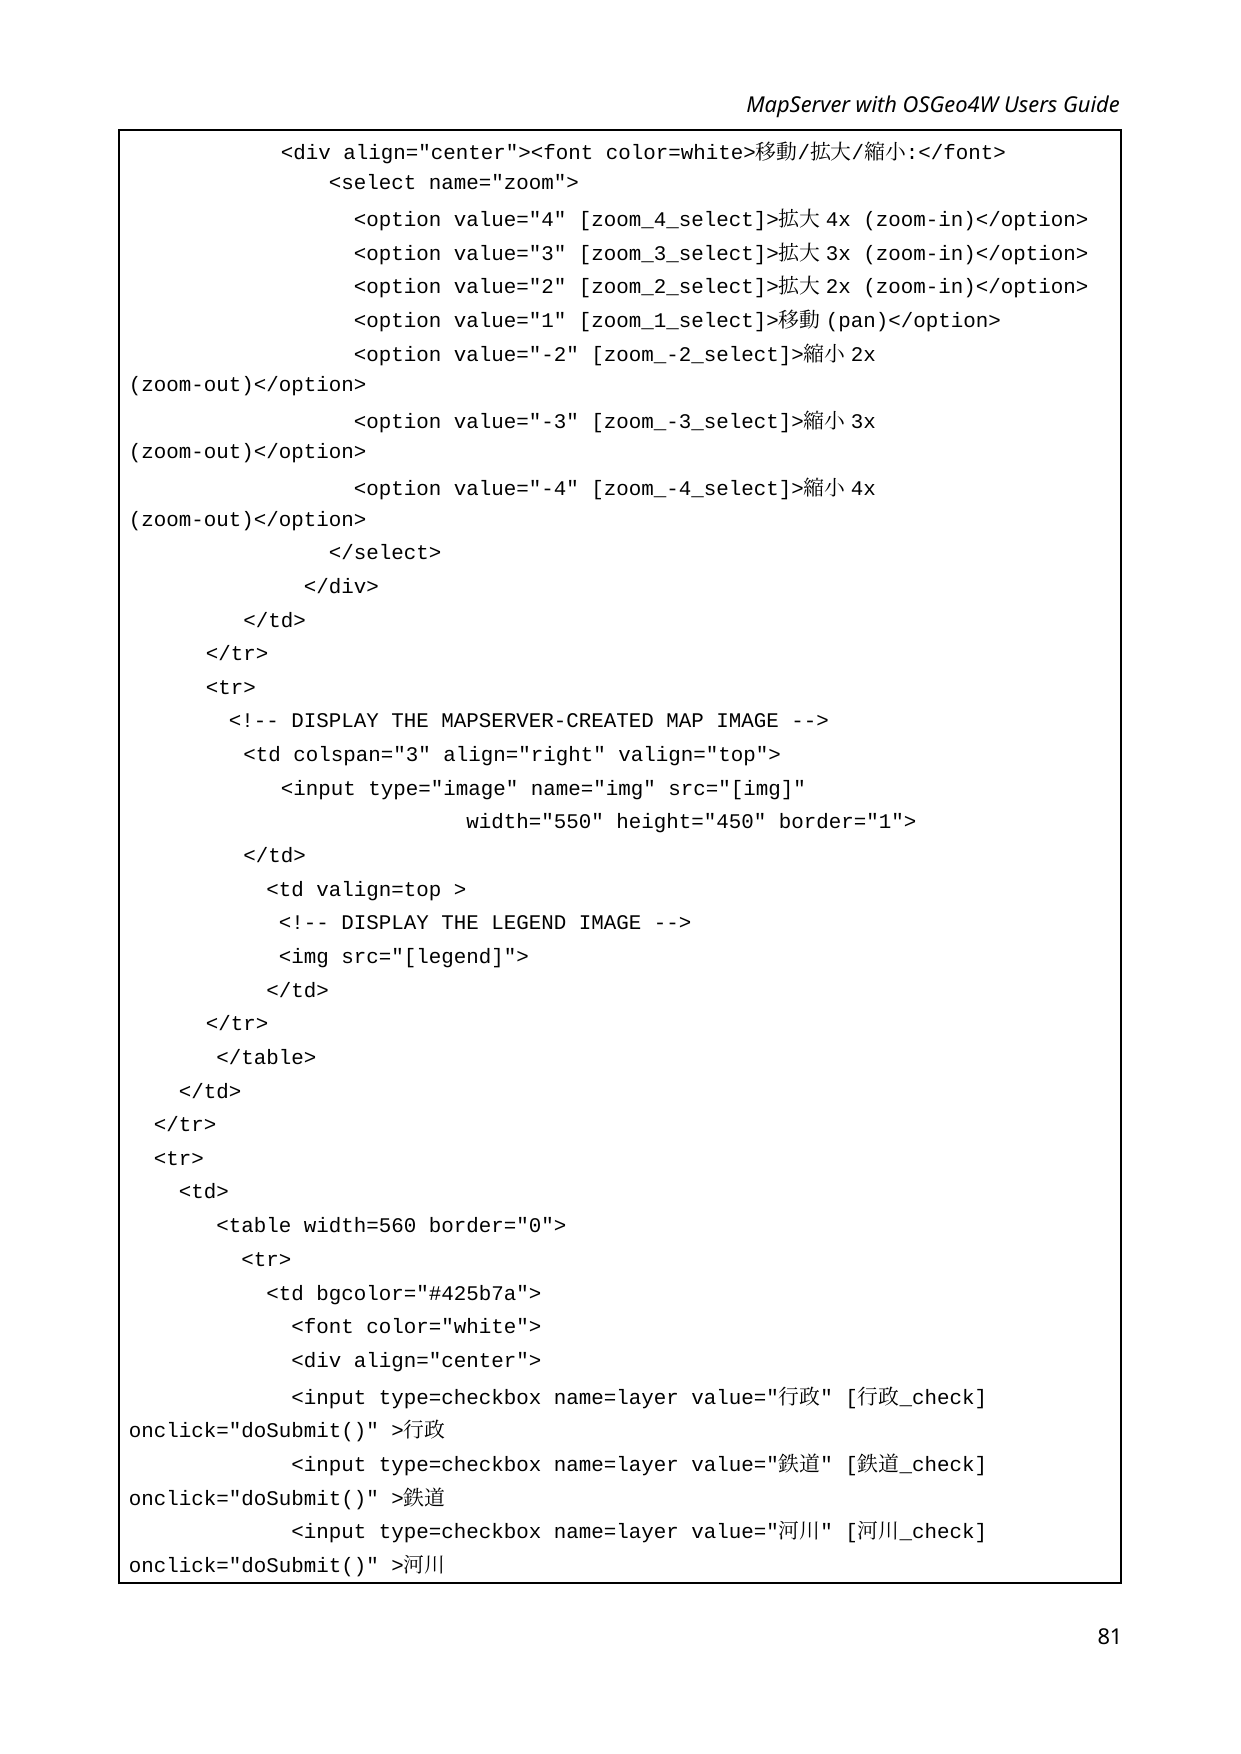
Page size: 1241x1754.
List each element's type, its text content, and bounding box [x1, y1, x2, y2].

text <table width=560 border="0"> [120, 1206, 1120, 1240]
text </tr> [120, 1105, 1120, 1139]
text </table> [120, 1038, 1120, 1071]
text <td bgcolor="#425b7a"> [120, 1273, 1120, 1307]
text <tr> [120, 1139, 1120, 1172]
text <input type=checkbox name=layer value="行政" [行政_check] onclick="doSubmit()" >行政 [120, 1374, 1120, 1442]
text <tr> [120, 668, 1120, 701]
text </tr> [120, 1004, 1120, 1038]
text <img src="[legend]"> [120, 937, 1120, 971]
text <font color="white"> [120, 1307, 1120, 1341]
text <option value="-4" [zoom_-4_select]>縮小 4x (zoom-out)</option> [120, 466, 1120, 533]
text <div align="center"> [120, 1341, 1120, 1374]
text <option value="1" [zoom_1_select]>移動 (pan)</option> [120, 298, 1120, 331]
text <input type="image" name="img" src="[img]" [120, 769, 1120, 802]
text <option value="-2" [zoom_-2_select]>縮小 2x (zoom-out)</option> [120, 331, 1120, 398]
text <option value="-3" [zoom_-3_select]>縮小 3x (zoom-out)</option> [120, 398, 1120, 466]
text <option value="4" [zoom_4_select]>拡大 4x (zoom-in)</option> [120, 197, 1120, 230]
text <input type=checkbox name=layer value="鉄道" [鉄道_check] onclick="doSubmit()" >鉄道 [120, 1442, 1120, 1509]
text <option value="2" [zoom_2_select]>拡大 2x (zoom-in)</option> [120, 264, 1120, 298]
text <option value="3" [zoom_3_select]>拡大 3x (zoom-in)</option> [120, 230, 1120, 264]
text <!-- DISPLAY THE MAPSERVER-CREATED MAP IMAGE --> [120, 701, 1120, 735]
text <div align="center"><font color=white>移動/拡大/縮小:</font> [120, 131, 1120, 163]
text </td> [120, 971, 1120, 1004]
text <td colspan="3" align="right" valign="top"> [120, 735, 1120, 769]
text </tr> [120, 634, 1120, 668]
text </td> [120, 600, 1120, 634]
text </div> [120, 567, 1120, 600]
text <!-- DISPLAY THE LEGEND IMAGE --> [120, 903, 1120, 937]
text </select> [120, 533, 1120, 567]
text <td> [120, 1172, 1120, 1206]
text </td> [120, 1071, 1120, 1105]
text <input type=checkbox name=layer value="河川" [河川_check] onclick="doSubmit()" >河川 [120, 1509, 1120, 1582]
text <td valign=top > [120, 869, 1120, 903]
text <select name="zoom"> [120, 163, 1120, 197]
text width="550" height="450" border="1"> [120, 802, 1120, 836]
text <tr> [120, 1240, 1120, 1273]
text </td> [120, 836, 1120, 869]
